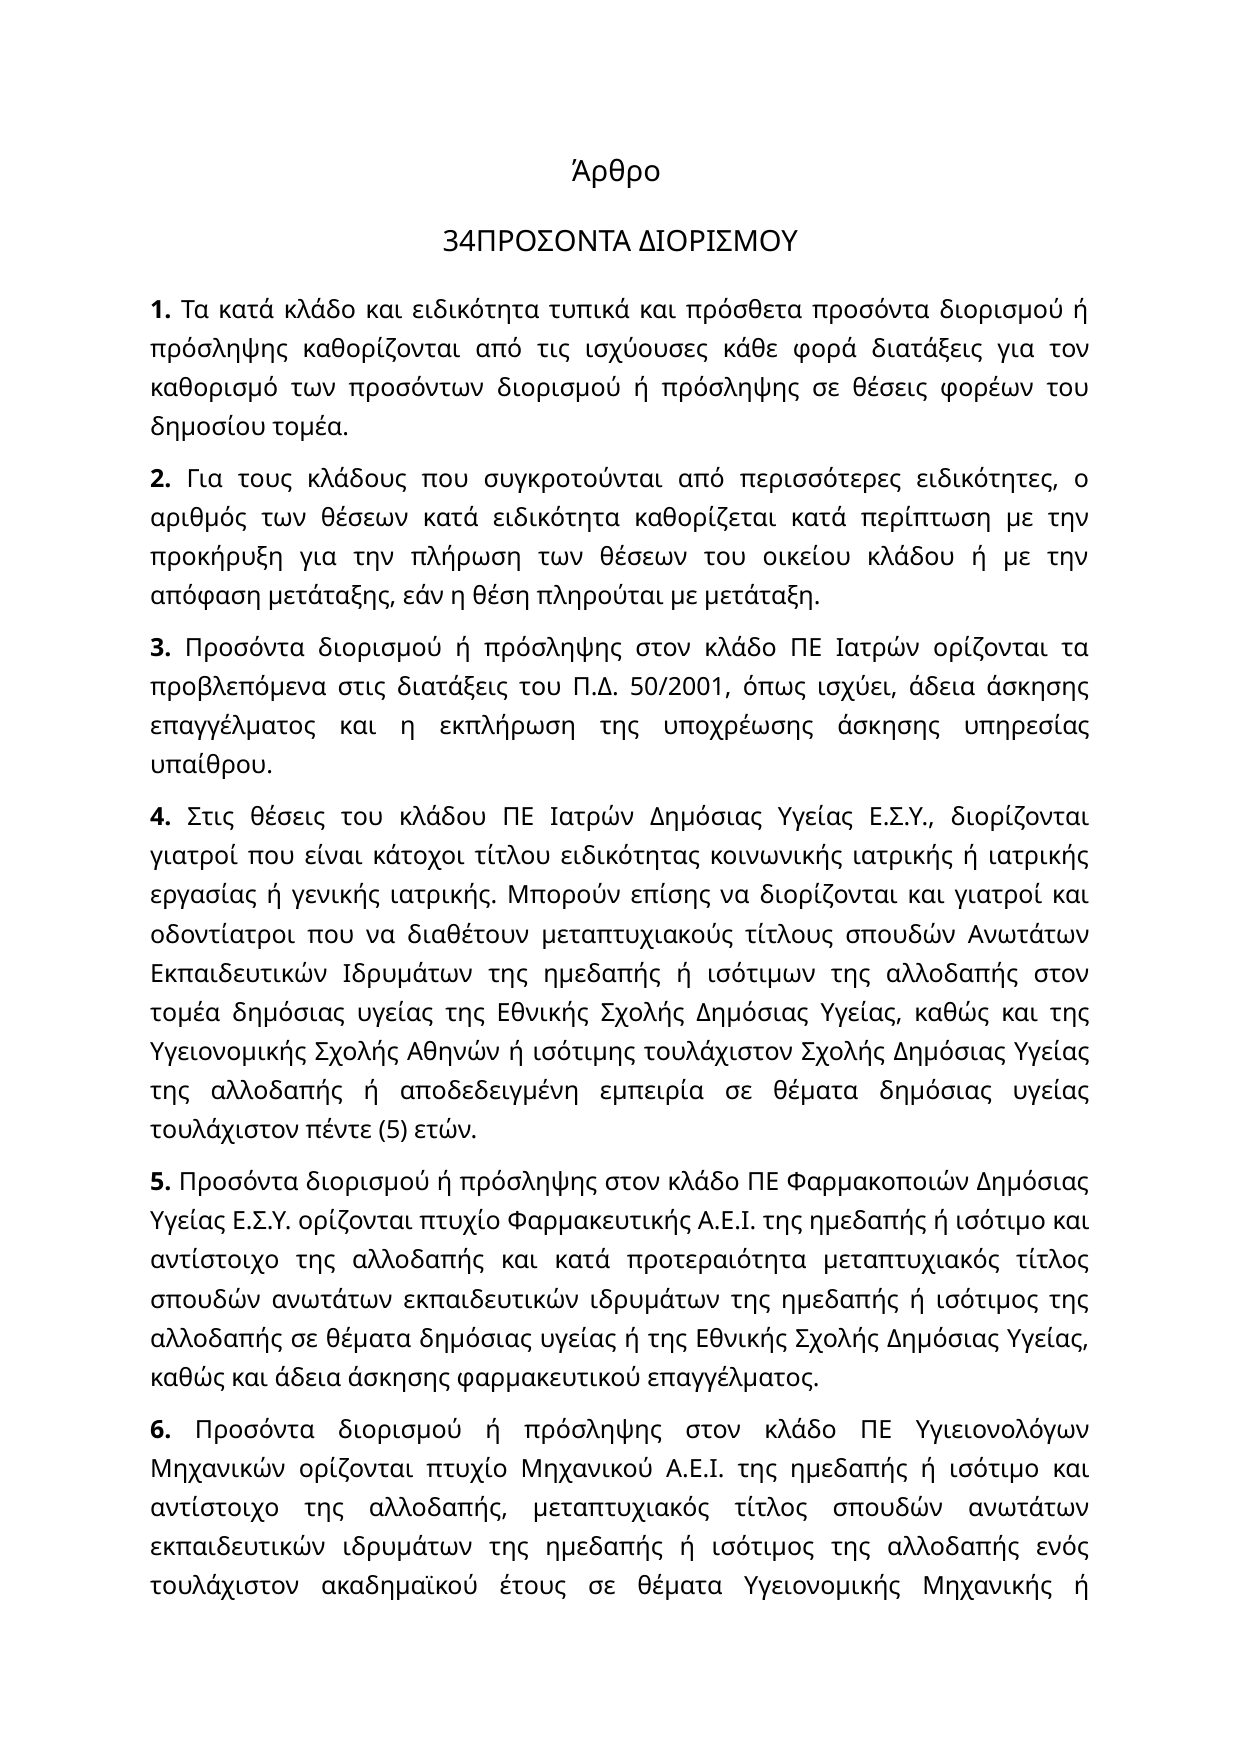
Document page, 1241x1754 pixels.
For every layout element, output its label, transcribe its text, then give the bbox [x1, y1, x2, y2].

text 3. Προσόντα διορισμού ή πρόσληψης στον κλάδο ΠΕ Ιατρών ορίζονται τα προβλεπόμενα στις διατάξεις του Π.Δ. 50/2001, όπως ισχύει, άδεια άσκησης επαγγέλματος και η εκπλήρωση της υποχρέωσης άσκησης υπηρεσίας υπαίθρου. [150, 629, 1090, 781]
text 4. Στις θέσεις του κλάδου ΠΕ Ιατρών Δημόσιας Υγείας Ε.Σ.Υ., διορίζονται γιατροί που είναι κάτοχοι τίτλου ειδικότητας κοινωνικής ιατρικής ή ιατρικής εργασίας ή γενικής ιατρικής. Μπορούν επίσης να διορίζονται και γιατροί και οδοντίατροι που να διαθέτουν μεταπτυχιακούς τίτλους σπουδών Ανωτάτων Εκπαιδευτικών Ιδρυμάτων της ημεδαπής ή ισότιμων της αλλοδαπής στον τομέα δημόσιας υγείας της Εθνικής Σχολής Δημόσιας Υγείας, καθώς και της Υγειονομικής Σχολής Αθηνών ή ισότιμης τουλάχιστον Σχολής Δημόσιας Υγείας της αλλοδαπής ή αποδεδειγμένη εμπειρία σε θέματα δημόσιας υγείας τουλάχιστον πέντε (5) ετών. [150, 799, 1090, 1146]
text 1. Τα κατά κλάδο και ειδικότητα τυπικά και πρόσθετα προσόντα διορισμού ή πρόσληψης καθορίζονται από τις ισχύουσες κάθε φορά διατάξεις για τον καθορισμό των προσόντων διορισμού ή πρόσληψης σε θέσεις φορέων του δημοσίου τομέα. [150, 291, 1090, 443]
subtitle 34ΠΡΟΣΟΝΤΑ ΔΙΟΡΙΣΜΟΥ [150, 221, 1090, 260]
text 5. Προσόντα διορισμού ή πρόσληψης στον κλάδο ΠΕ Φαρμακοποιών Δημόσιας Υγείας Ε.Σ.Υ. ορίζονται πτυχίο Φαρμακευτικής Α.Ε.Ι. της ημεδαπής ή ισότιμο και αντίστοιχο της αλλοδαπής και κατά προτεραιότητα μεταπτυχιακός τίτλος σπουδών ανωτάτων εκπαιδευτικών ιδρυμάτων της ημεδαπής ή ισότιμος της αλλοδαπής σε θέματα δημόσιας υγείας ή της Εθνικής Σχολής Δημόσιας Υγείας, καθώς και άδεια άσκησης φαρμακευτικού επαγγέλματος. [150, 1164, 1090, 1394]
text 2. Για τους κλάδους που συγκροτούνται από περισσότερες ειδικότητες, ο αριθμός των θέσεων κατά ειδικότητα καθορίζεται κατά περίπτωση με την προκήρυξη για την πλήρωση των θέσεων του οικείου κλάδου ή με την απόφαση μετάταξης, εάν η θέση πληρούται με μετάταξη. [150, 460, 1090, 612]
text 6. Προσόντα διορισμού ή πρόσληψης στον κλάδο ΠΕ Υγιειονολόγων Μηχανικών ορίζονται πτυχίο Μηχανικού Α.Ε.Ι. της ημεδαπής ή ισότιμο και αντίστοιχο της αλλοδαπής, μεταπτυχιακός τίτλος σπουδών ανωτάτων εκπαιδευτικών ιδρυμάτων της ημεδαπής ή ισότιμος της αλλοδαπής ενός τουλάχιστον ακαδημαϊκού έτους σε θέματα Υγειονομικής Μηχανικής ή [150, 1411, 1090, 1602]
subtitle Άρθρο [150, 150, 1090, 190]
